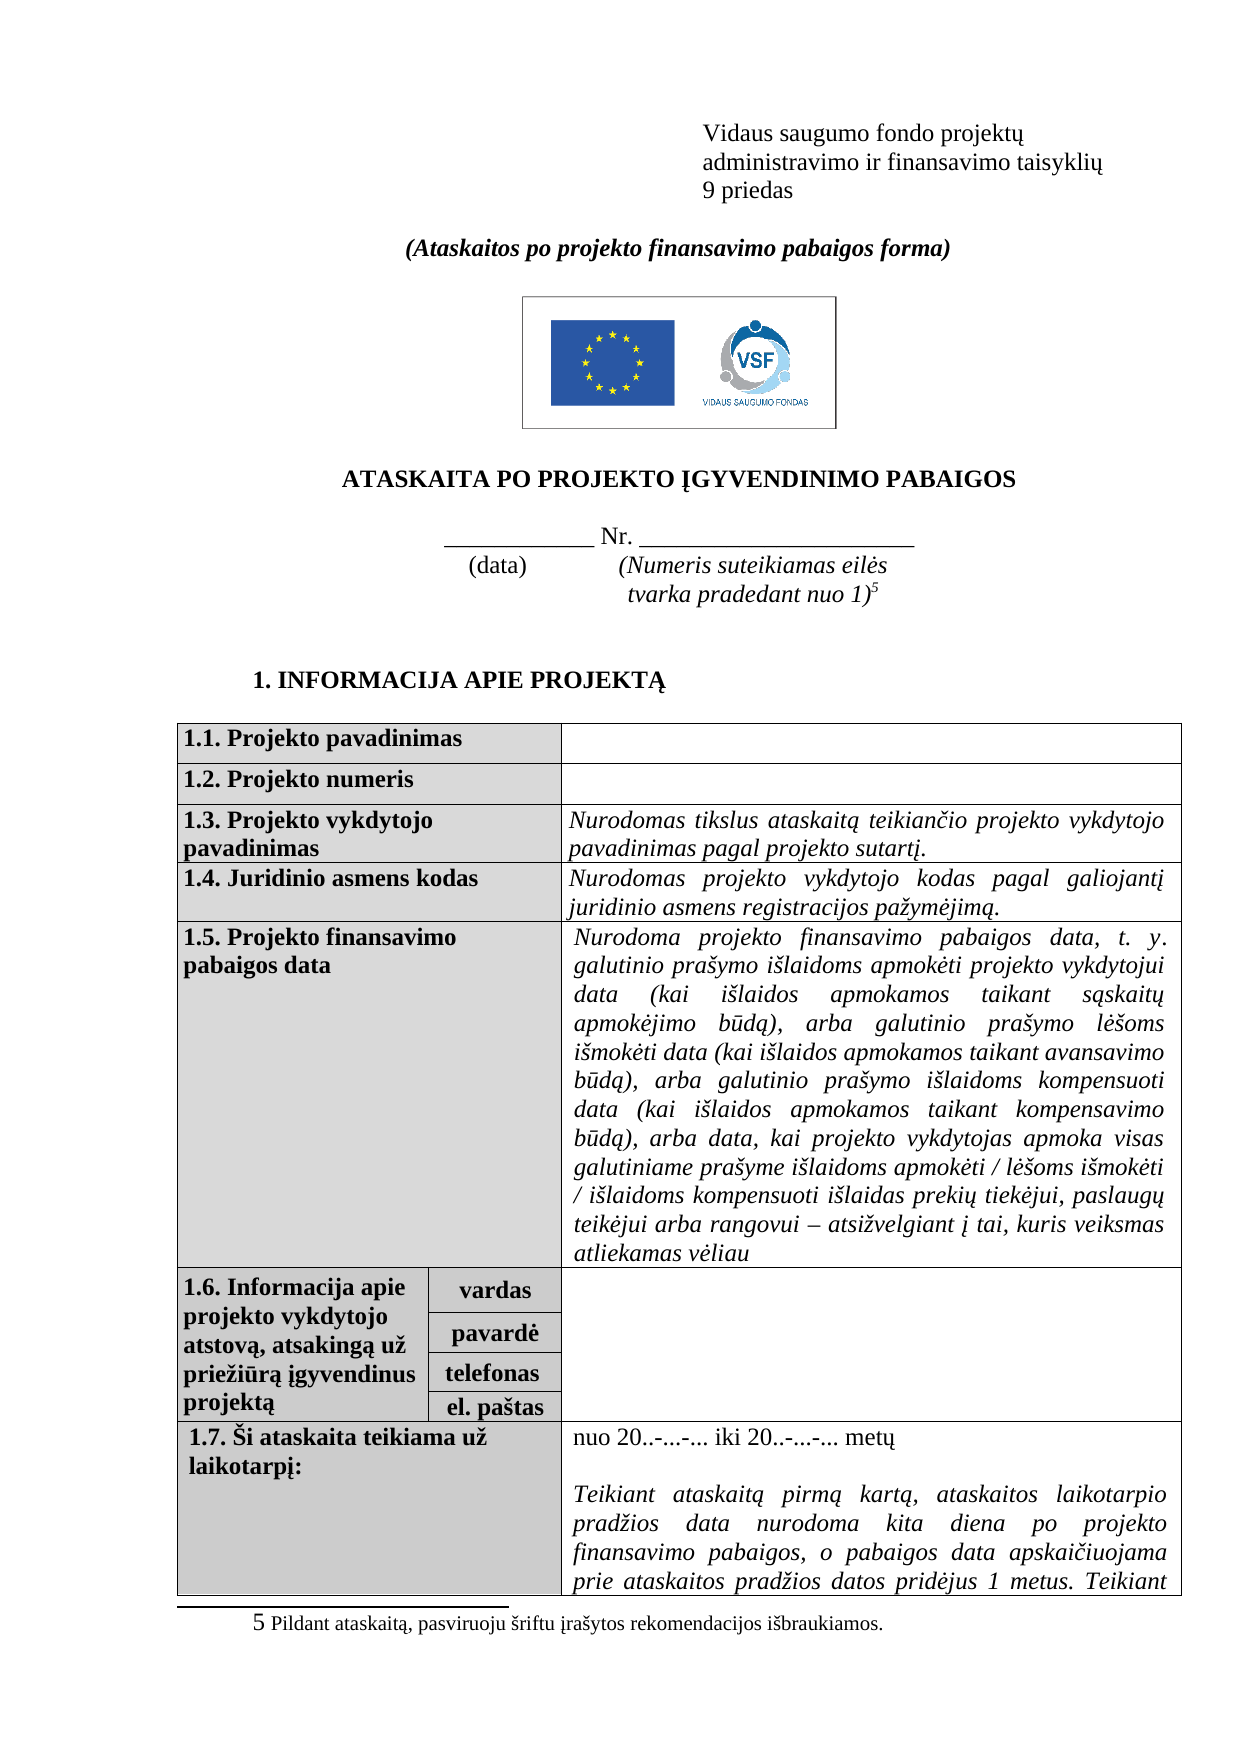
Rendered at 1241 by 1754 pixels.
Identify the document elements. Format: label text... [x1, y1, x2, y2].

table_cell 1.3. Projekto vykdytojo pavadinimas [178, 805, 561, 862]
table_cell 1.6. Informacija apie projekto vykdytojo atstovą, atsakingą už priežiūrą įgyvendinus projektą [178, 1268, 428, 1421]
table_cell Nurodomas projekto vykdytojo kodas pagal galiojantį juridinio asmens registracijos pažymėjimą. [562, 863, 1181, 921]
table_cell Nurodoma projekto finansavimo pabaigos data, t. y. galutinio prašymo išlaidoms apmokėti projekto vykdytojui data (kai išlaidos apmokamos taikant sąskaitų apmokėjimo būdą), arba galutinio prašymo lėšoms išmokėti data (kai išlaidos apmokamos taikant avansavimo būdą), arba galutinio prašymo išlaidoms kompensuoti data (kai išlaidos apmokamos taikant kompensavimo būdą), arba data, kai projekto vykdytojas apmoka visas galutiniame prašyme išlaidoms apmokėti / lėšoms išmokėti / išlaidoms kompensuoti išlaidas prekių tiekėjui, paslaugų teikėjui arba rangovui – atsižvelgiant į tai, kuris veiksmas atliekamas vėliau [562, 922, 1181, 1267]
table_cell nuo 20..-...-... iki 20..-...-... metų Teikiant ataskaitą pirmą kartą, ataskaitos laikotarpio pradžios data nurodoma kita diena po projekto finansavimo pabaigos, o pabaigos data apskaičiuojama prie ataskaitos pradžios datos pridėjus 1 metus. Teikiant [562, 1422, 1181, 1594]
table_cell pavardė [429, 1313, 561, 1352]
text tvarka pradedant nuo 1) [252, 579, 1181, 607]
table_cell 1.5. Projekto finansavimo pabaigos data [178, 922, 561, 1267]
text ATASKAITA PO PROJEKTO ĮGYVENDINIMO PABAIGOS [177, 464, 1181, 492]
table_cell Nurodomas tikslus ataskaitą teikiančio projekto vykdytojo pavadinimas pagal projekto sutartį. [562, 805, 1181, 862]
table_cell 1.2. Projekto numeris [178, 764, 561, 804]
table_cell 1.4. Juridinio asmens kodas [178, 863, 561, 921]
text 9 priedas [627, 176, 1181, 204]
text ____________ Nr. ______________________ [177, 521, 1181, 550]
table_cell el. paštas [429, 1392, 561, 1421]
text Pildant ataskaitą, pasviruoju šriftu įrašytos rekomendacijos išbraukiamos. [177, 1607, 1181, 1636]
table_cell vardas [429, 1268, 561, 1312]
text 1. INFORMACIJA APIE PROJEKTĄ [177, 665, 1181, 694]
text Vidaus saugumo fondo projektų administravimo ir finansavimo taisyklių [702, 118, 1181, 176]
table_cell [562, 1268, 1181, 1421]
table_header [562, 724, 1181, 763]
table_cell 1.7. Ši ataskaita teikiama už laikotarpį: [178, 1422, 561, 1594]
table_cell telefonas [429, 1353, 561, 1391]
table_header 1.1. Projekto pavadinimas [178, 724, 561, 763]
text (Ataskaitos po projekto finansavimo pabaigos forma) [177, 233, 1181, 262]
table_cell [562, 764, 1181, 804]
text (data) (Numeris suteikiamas eilės [177, 550, 1181, 579]
